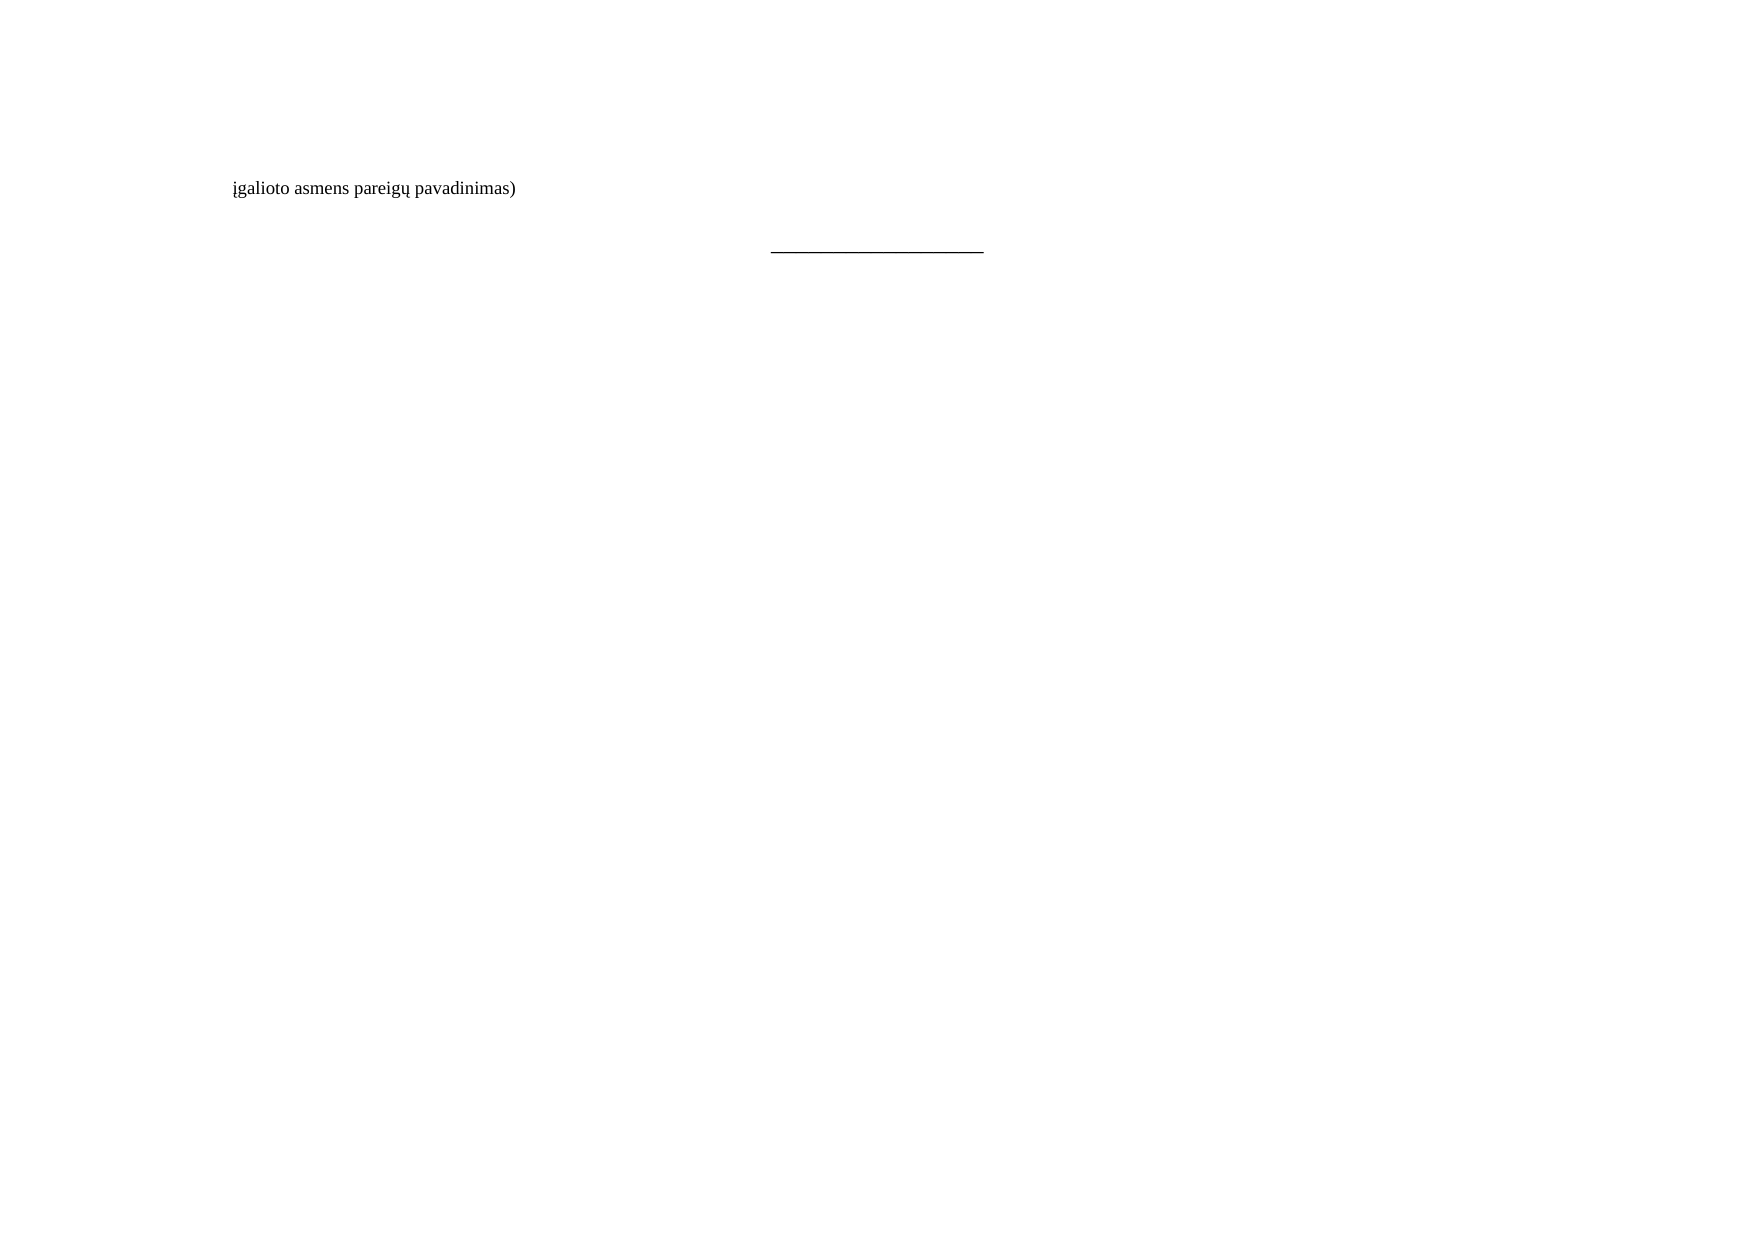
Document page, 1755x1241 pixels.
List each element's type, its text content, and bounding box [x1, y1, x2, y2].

table_header [630, 177, 989, 199]
table_header [990, 177, 1653, 199]
table_header įgalioto asmens pareigų pavadinimas) [118, 177, 630, 199]
text _________________ [118, 227, 1636, 256]
